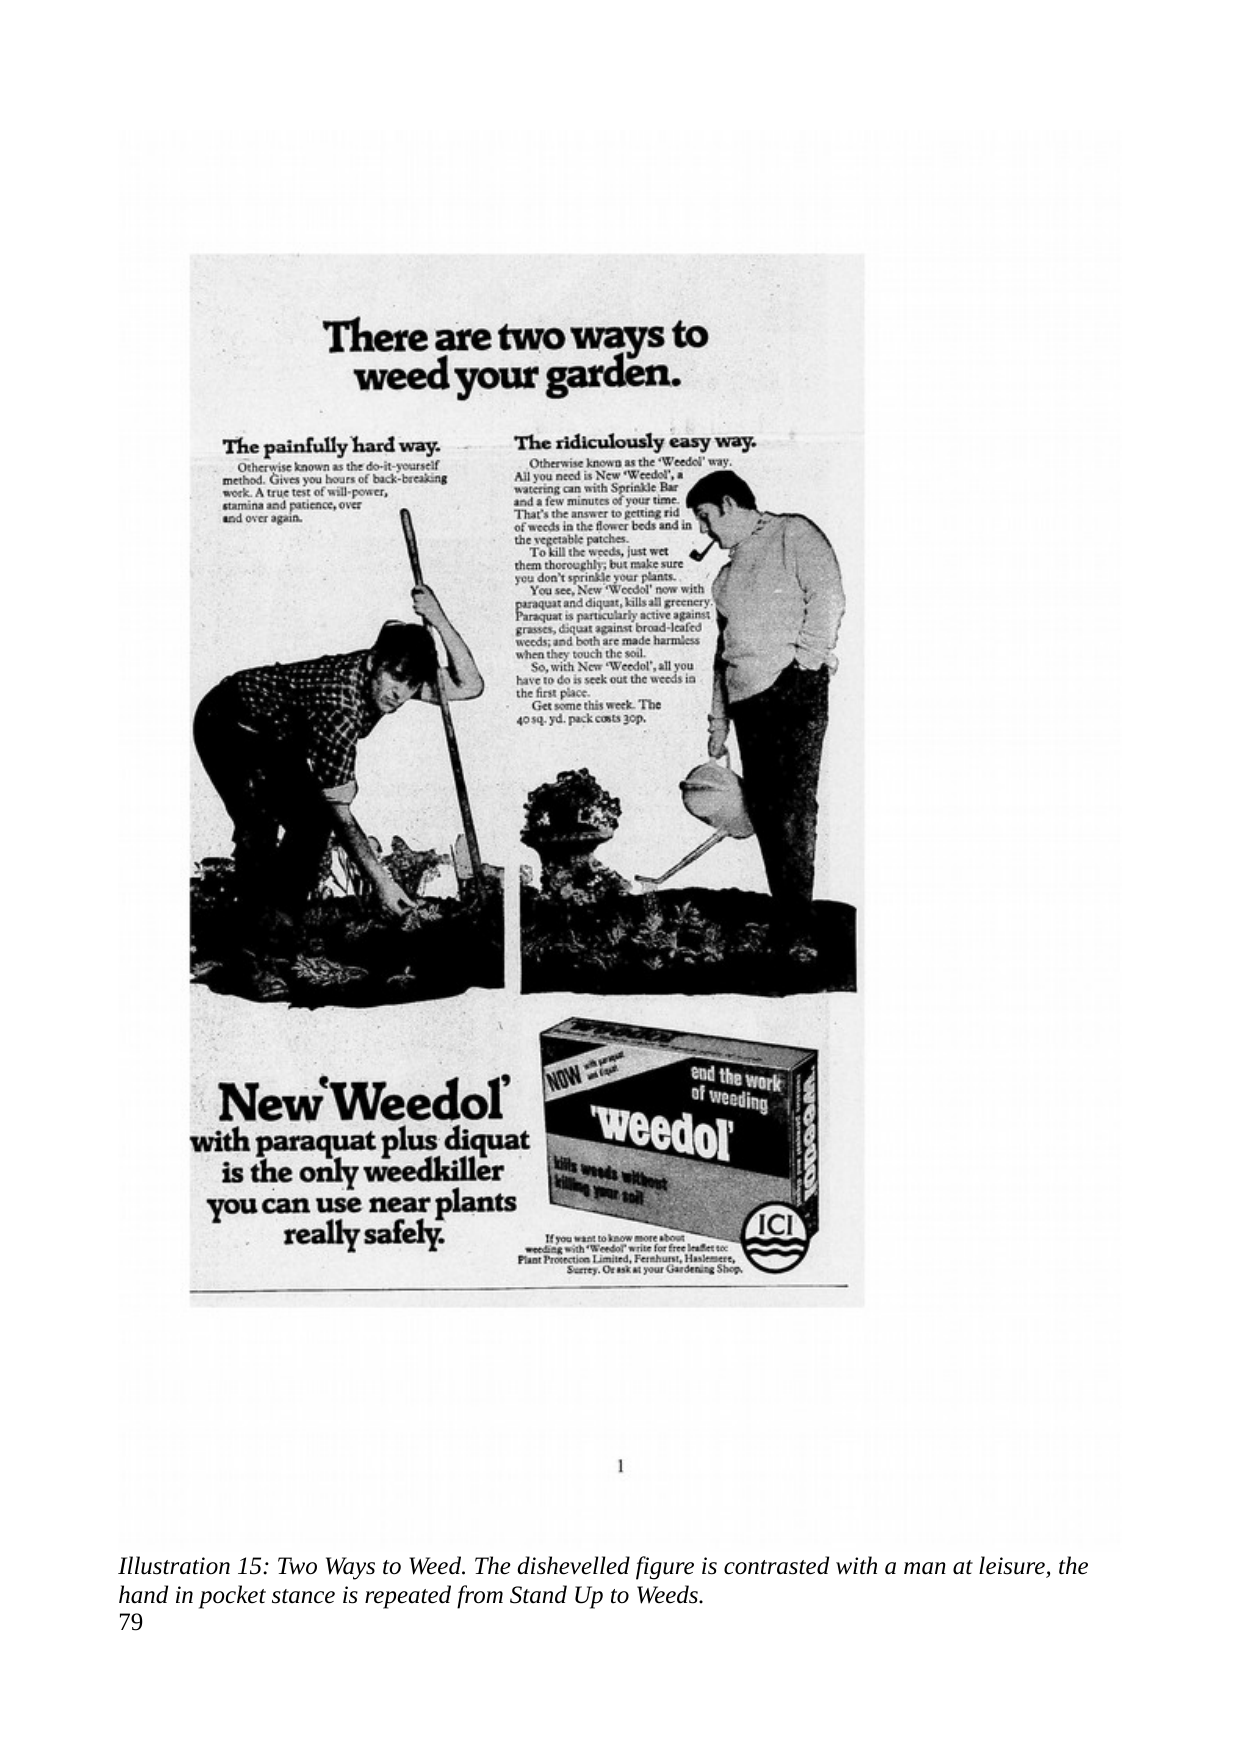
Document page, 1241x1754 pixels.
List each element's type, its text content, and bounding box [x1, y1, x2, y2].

picture [118, 130, 1123, 1552]
text Illustration 15: Two Ways to Weed. The dishevelled figure is contrasted with a man at leisure, the hand in pocket stance is repeated from Stand Up to Weeds. [118, 1552, 1122, 1609]
